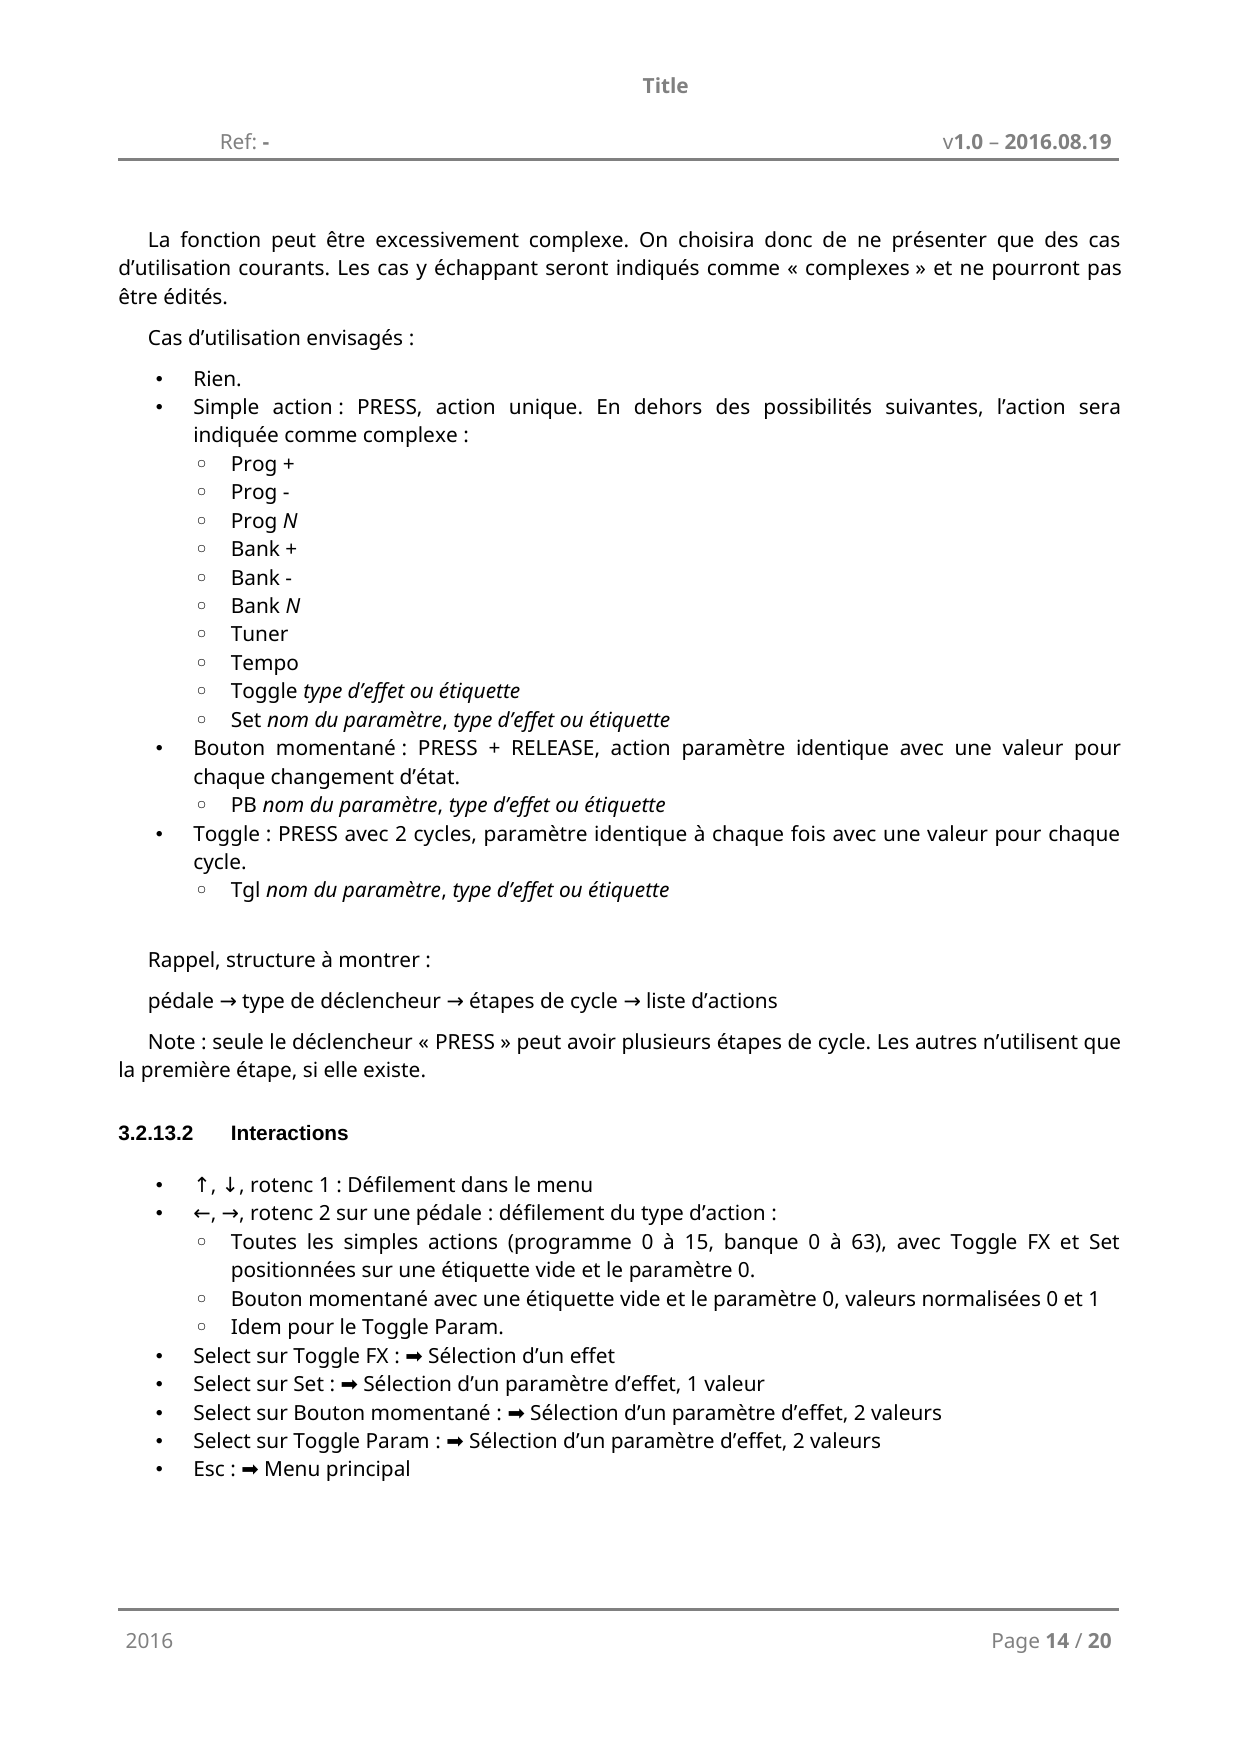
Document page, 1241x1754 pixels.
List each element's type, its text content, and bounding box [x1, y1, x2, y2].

list Simple action : PRESS, action unique. En dehors des possibilités suivantes, l’action sera indiquée comme complexe : [156, 392, 1122, 449]
text pédale → type de déclencheur → étapes de cycle → liste d’actions [118, 986, 1122, 1014]
list Prog N [193, 506, 1122, 534]
subtitle Interactions [118, 1121, 1122, 1145]
list Toutes les simples actions (programme 0 à 15, banque 0 à 63), avec Toggle FX et Set positionnées sur une étiquette vide et le paramètre 0. [193, 1227, 1122, 1284]
list Bouton momentané avec une étiquette vide et le paramètre 0, valeurs normalisées 0 et 1 [193, 1284, 1122, 1312]
list Select sur Toggle FX : ➡ Sélection d’un effet [156, 1341, 1122, 1369]
list Tempo [193, 648, 1122, 676]
list Toggle : PRESS avec 2 cycles, paramètre identique à chaque fois avec une valeur pour chaque cycle. [156, 819, 1122, 876]
list Rien. [156, 364, 1122, 392]
list Select sur Toggle Param : ➡ Sélection d’un paramètre d’effet, 2 valeurs [156, 1426, 1122, 1454]
text Note : seule le déclencheur « PRESS » peut avoir plusieurs étapes de cycle. Les autres n’utilisent que la première étape, si elle existe. [118, 1027, 1122, 1084]
list ←, →, rotenc 2 sur une pédale : défilement du type d’action : [156, 1198, 1122, 1227]
list Esc : ➡ Menu principal [156, 1454, 1122, 1483]
list Set nom du paramètre, type d’effet ou étiquette [193, 705, 1122, 733]
list PB nom du paramètre, type d’effet ou étiquette [193, 790, 1122, 819]
list Bank N [193, 591, 1122, 619]
list Bank - [193, 563, 1122, 591]
list Prog - [193, 477, 1122, 506]
list Select sur Bouton momentané : ➡ Sélection d’un paramètre d’effet, 2 valeurs [156, 1398, 1122, 1426]
list ↑, ↓, rotenc 1 : Défilement dans le menu [156, 1170, 1122, 1198]
list Idem pour le Toggle Param. [193, 1312, 1122, 1341]
text Rappel, structure à montrer : [118, 945, 1122, 973]
list Tgl nom du paramètre, type d’effet ou étiquette [193, 876, 1122, 904]
list Toggle type d’effet ou étiquette [193, 676, 1122, 705]
list Prog + [193, 449, 1122, 477]
list Tuner [193, 619, 1122, 648]
list Select sur Set : ➡ Sélection d’un paramètre d’effet, 1 valeur [156, 1369, 1122, 1398]
text Cas d’utilisation envisagés : [118, 323, 1122, 351]
text La fonction peut être excessivement complexe. On choisira donc de ne présenter que des cas d’utilisation courants. Les cas y échappant seront indiqués comme « complexes » et ne pourront pas être édités. [118, 225, 1122, 310]
list Bouton momentané : PRESS + RELEASE, action paramètre identique avec une valeur pour chaque changement d’état. [156, 733, 1122, 790]
list Bank + [193, 534, 1122, 563]
